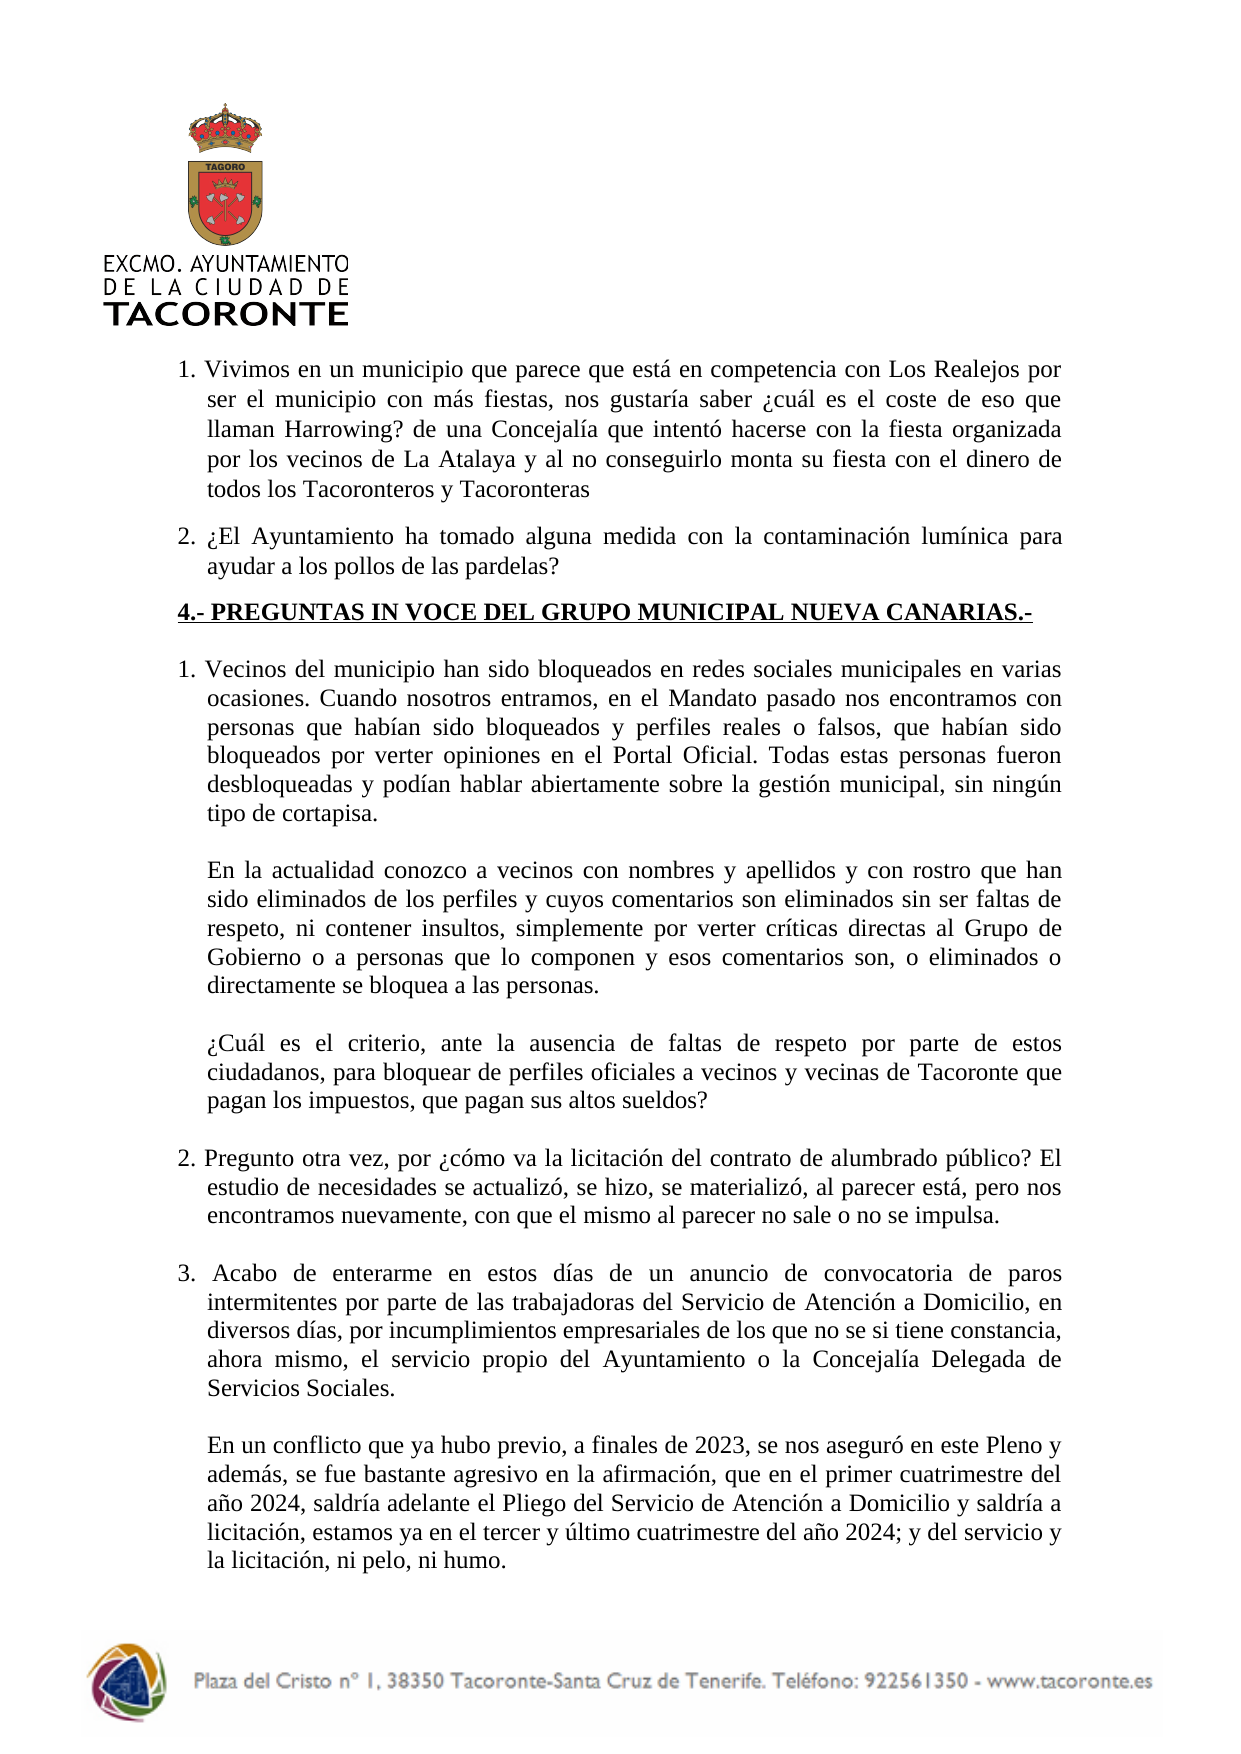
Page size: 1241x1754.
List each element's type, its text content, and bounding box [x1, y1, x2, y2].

text 1. Vecinos del municipio han sido bloqueados en redes sociales municipales en varias ocasiones. Cuando nosotros entramos, en el Mandato pasado nos encontramos con personas que habían sido bloqueados y perfiles reales o falsos, que habían sido bloqueados por verter opiniones en el Portal Oficial. Todas estas personas fueron desbloqueadas y podían hablar abiertamente sobre la gestión municipal, sin ningún tipo de cortapisa. [177, 654, 1063, 827]
text En la actualidad conozco a vecinos con nombres y apellidos y con rostro que han sido eliminados de los perfiles y cuyos comentarios son eliminados sin ser faltas de respeto, ni contener insultos, simplemente por verter críticas directas al Grupo de Gobierno o a personas que lo componen y esos comentarios son, o eliminados o directamente se bloquea a las personas. [207, 855, 1063, 999]
text 3. Acabo de enterarme en estos días de un anuncio de convocatoria de paros intermitentes por parte de las trabajadoras del Servicio de Atención a Domicilio, en diversos días, por incumplimientos empresariales de los que no se si tiene constancia, ahora mismo, el servicio propio del Ayuntamiento o la Concejalía Delegada de Servicios Sociales. [177, 1258, 1063, 1402]
picture [80, 1630, 1163, 1737]
picture [103, 103, 348, 326]
text 2. ¿El Ayuntamiento ha tomado alguna medida con la contaminación lumínica para ayudar a los pollos de las pardelas? [177, 520, 1063, 580]
text En un conflicto que ya hubo previo, a finales de 2023, se nos aseguró en este Pleno y además, se fue bastante agresivo en la afirmación, que en el primer cuatrimestre del año 2024, saldría adelante el Pliego del Servicio de Atención a Domicilio y saldría a licitación, estamos ya en el tercer y último cuatrimestre del año 2024; y del servicio y la licitación, ni pelo, ni humo. [177, 1430, 1063, 1574]
text ¿Cuál es el criterio, ante la ausencia de faltas de respeto por parte de estos ciudadanos, para bloquear de perfiles oficiales a vecinos y vecinas de Tacoronte que pagan los impuestos, que pagan sus altos sueldos? [207, 1028, 1063, 1114]
text 2. Pregunto otra vez, por ¿cómo va la licitación del contrato de alumbrado público? El estudio de necesidades se actualizó, se hizo, se materializó, al parecer está, pero nos encontramos nuevamente, con que el mismo al parecer no sale o no se impulsa. [177, 1143, 1063, 1229]
text 1. Vivimos en un municipio que parece que está en competencia con Los Realejos por ser el municipio con más fiestas, nos gustaría saber ¿cuál es el coste de eso que llaman Harrowing? de una Concejalía que intentó hacerse con la fiesta organizada por los vecinos de La Atalaya y al no conseguirlo monta su fiesta con el dinero de todos los Tacoronteros y Tacoronteras [177, 353, 1063, 503]
text 4.- PREGUNTAS IN VOCE DEL GRUPO MUNICIPAL NUEVA CANARIAS.- [177, 597, 1063, 625]
